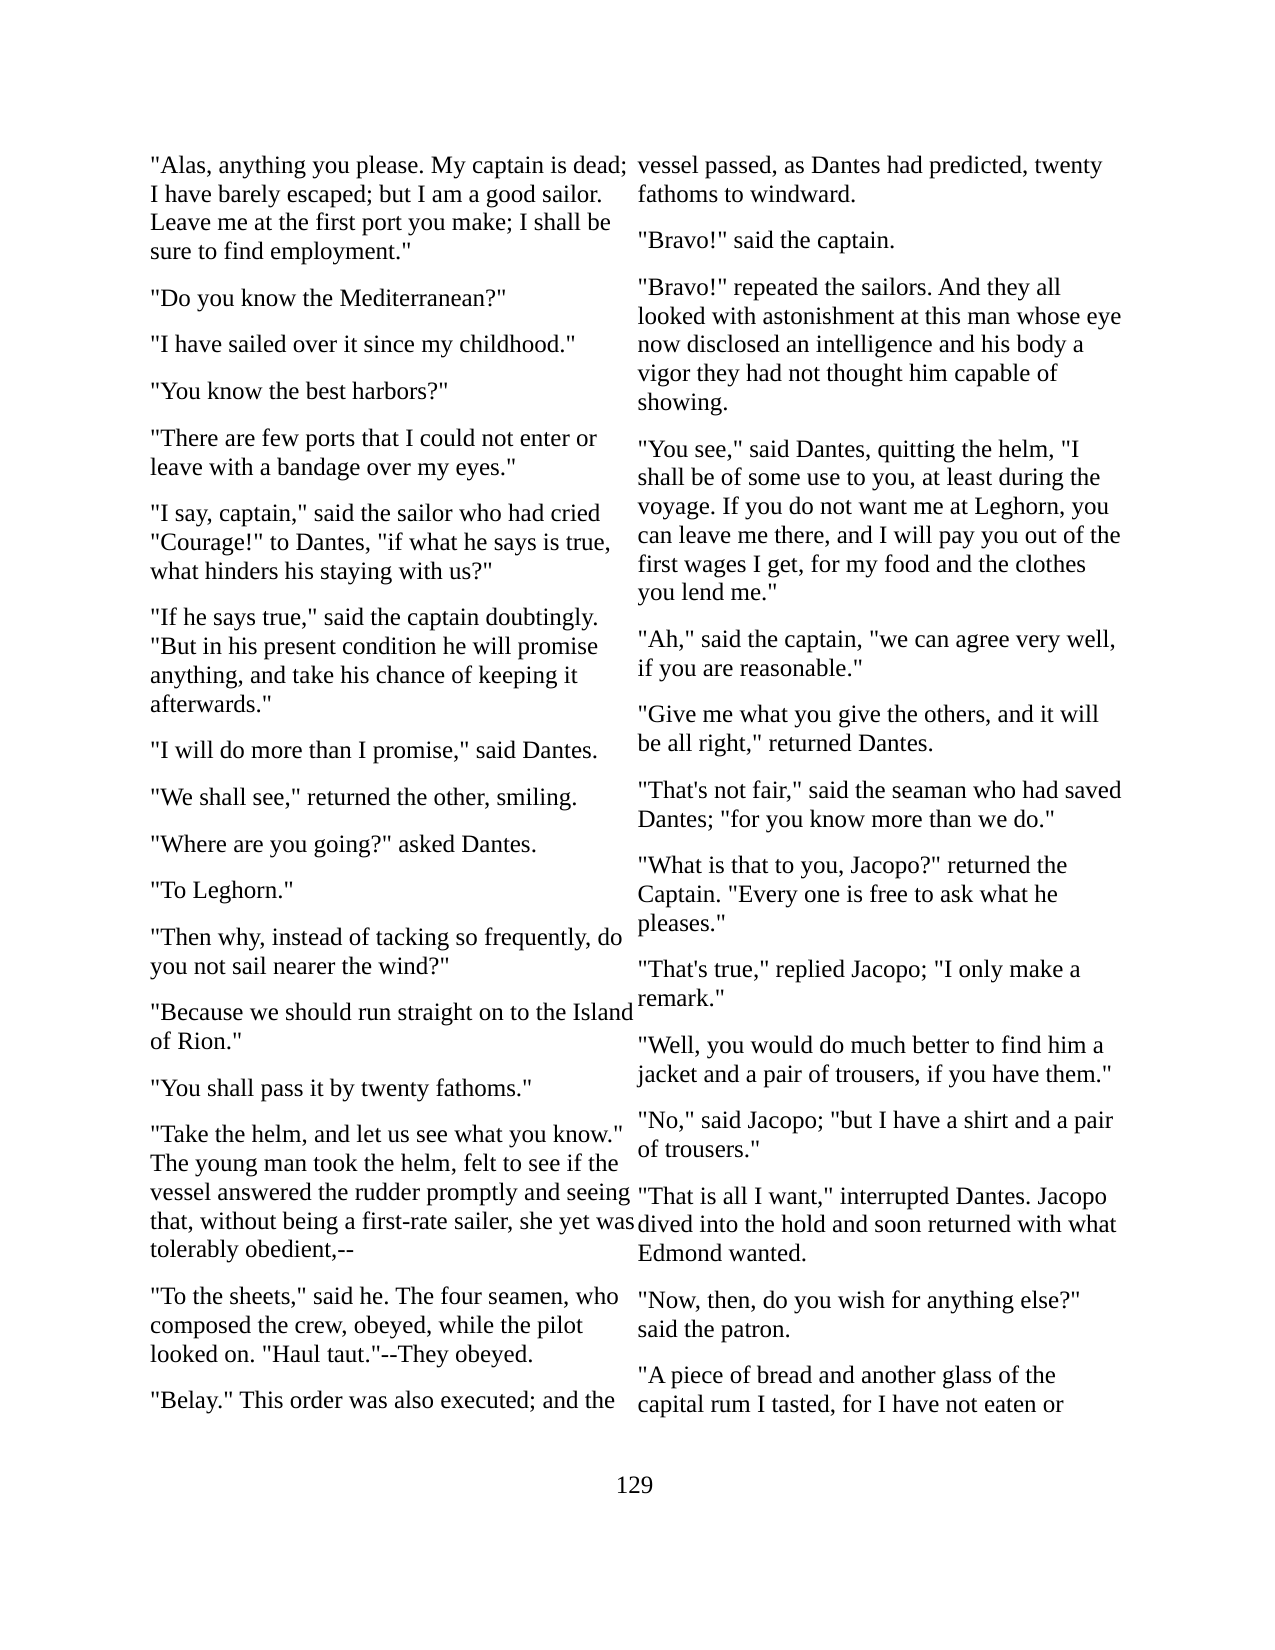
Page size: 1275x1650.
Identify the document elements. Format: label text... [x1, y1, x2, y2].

text "To the sheets," said he. The four seamen, who composed the crew, obeyed, while the pilot looked on. "Haul taut."--They obeyed. [150, 1281, 637, 1367]
text "Alas, anything you please. My captain is dead; I have barely escaped; but I am a good sailor. Leave me at the first port you make; I shall be sure to find employment." [150, 150, 637, 265]
text "Then why, instead of tacking so frequently, do you not sail nearer the wind?" [150, 922, 637, 979]
text vessel passed, as Dantes had predicted, twenty fathoms to windward. [637, 150, 1125, 207]
text "You know the best harbors?" [150, 376, 637, 405]
text "Take the helm, and let us see what you know." The young man took the helm, felt to see if the vessel answered the rudder promptly and seeing that, without being a first-rate sailer, she yet was tolerably obedient,-- [150, 1119, 637, 1263]
text "Well, you would do much better to find him a jacket and a pair of trousers, if you have them." [637, 1030, 1125, 1087]
text "I say, captain," said the sailor who had cried "Courage!" to Dantes, "if what he says is true, what hinders his staying with us?" [150, 498, 637, 584]
text "What is that to you, Jacopo?" returned the Captain. "Every one is free to ask what he pleases." [637, 850, 1125, 937]
text "That's not fair," said the seaman who had saved Dantes; "for you know more than we do." [637, 775, 1125, 832]
text "To Leghorn." [150, 875, 637, 904]
text "If he says true," said the captain doubtingly. "But in his present condition he will promise anything, and take his chance of keeping it afterwards." [150, 602, 637, 717]
text "Where are you going?" asked Dantes. [150, 829, 637, 857]
text "I will do more than I promise," said Dantes. [150, 735, 637, 764]
text "We shall see," returned the other, smiling. [150, 782, 637, 811]
text "Give me what you give the others, and it will be all right," returned Dantes. [637, 699, 1125, 757]
text "Do you know the Mediterranean?" [150, 283, 637, 312]
text "That's true," replied Jacopo; "I only make a remark." [637, 954, 1125, 1012]
text "Bravo!" repeated the sailors. And they all looked with astonishment at this man whose eye now disclosed an intelligence and his body a vigor they had not thought him capable of showing. [637, 272, 1125, 416]
text "A piece of bread and another glass of the capital rum I tasted, for I have not eaten or [637, 1360, 1125, 1418]
text "There are few ports that I could not enter or leave with a bandage over my eyes." [150, 423, 637, 480]
text "No," said Jacopo; "but I have a shirt and a pair of trousers." [637, 1105, 1125, 1163]
text "Bravo!" said the captain. [637, 225, 1125, 254]
text "Belay." This order was also executed; and the [150, 1385, 637, 1414]
text "Because we should run straight on to the Island of Rion." [150, 997, 637, 1055]
text "I have sailed over it since my childhood." [150, 329, 637, 358]
text "Now, then, do you wish for anything else?" said the patron. [637, 1285, 1125, 1342]
text "That is all I want," interrupted Dantes. Jacopo dived into the hold and soon returned with what Edmond wanted. [637, 1181, 1125, 1267]
text "Ah," said the captain, "we can agree very well, if you are reasonable." [637, 624, 1125, 682]
text "You shall pass it by twenty fathoms." [150, 1073, 637, 1102]
text "You see," said Dantes, quitting the helm, "I shall be of some use to you, at least during the voyage. If you do not want me at Leghorn, you can leave me there, and I will pay you out of the first wages I get, for my food and the clothes you lend me." [637, 434, 1125, 606]
